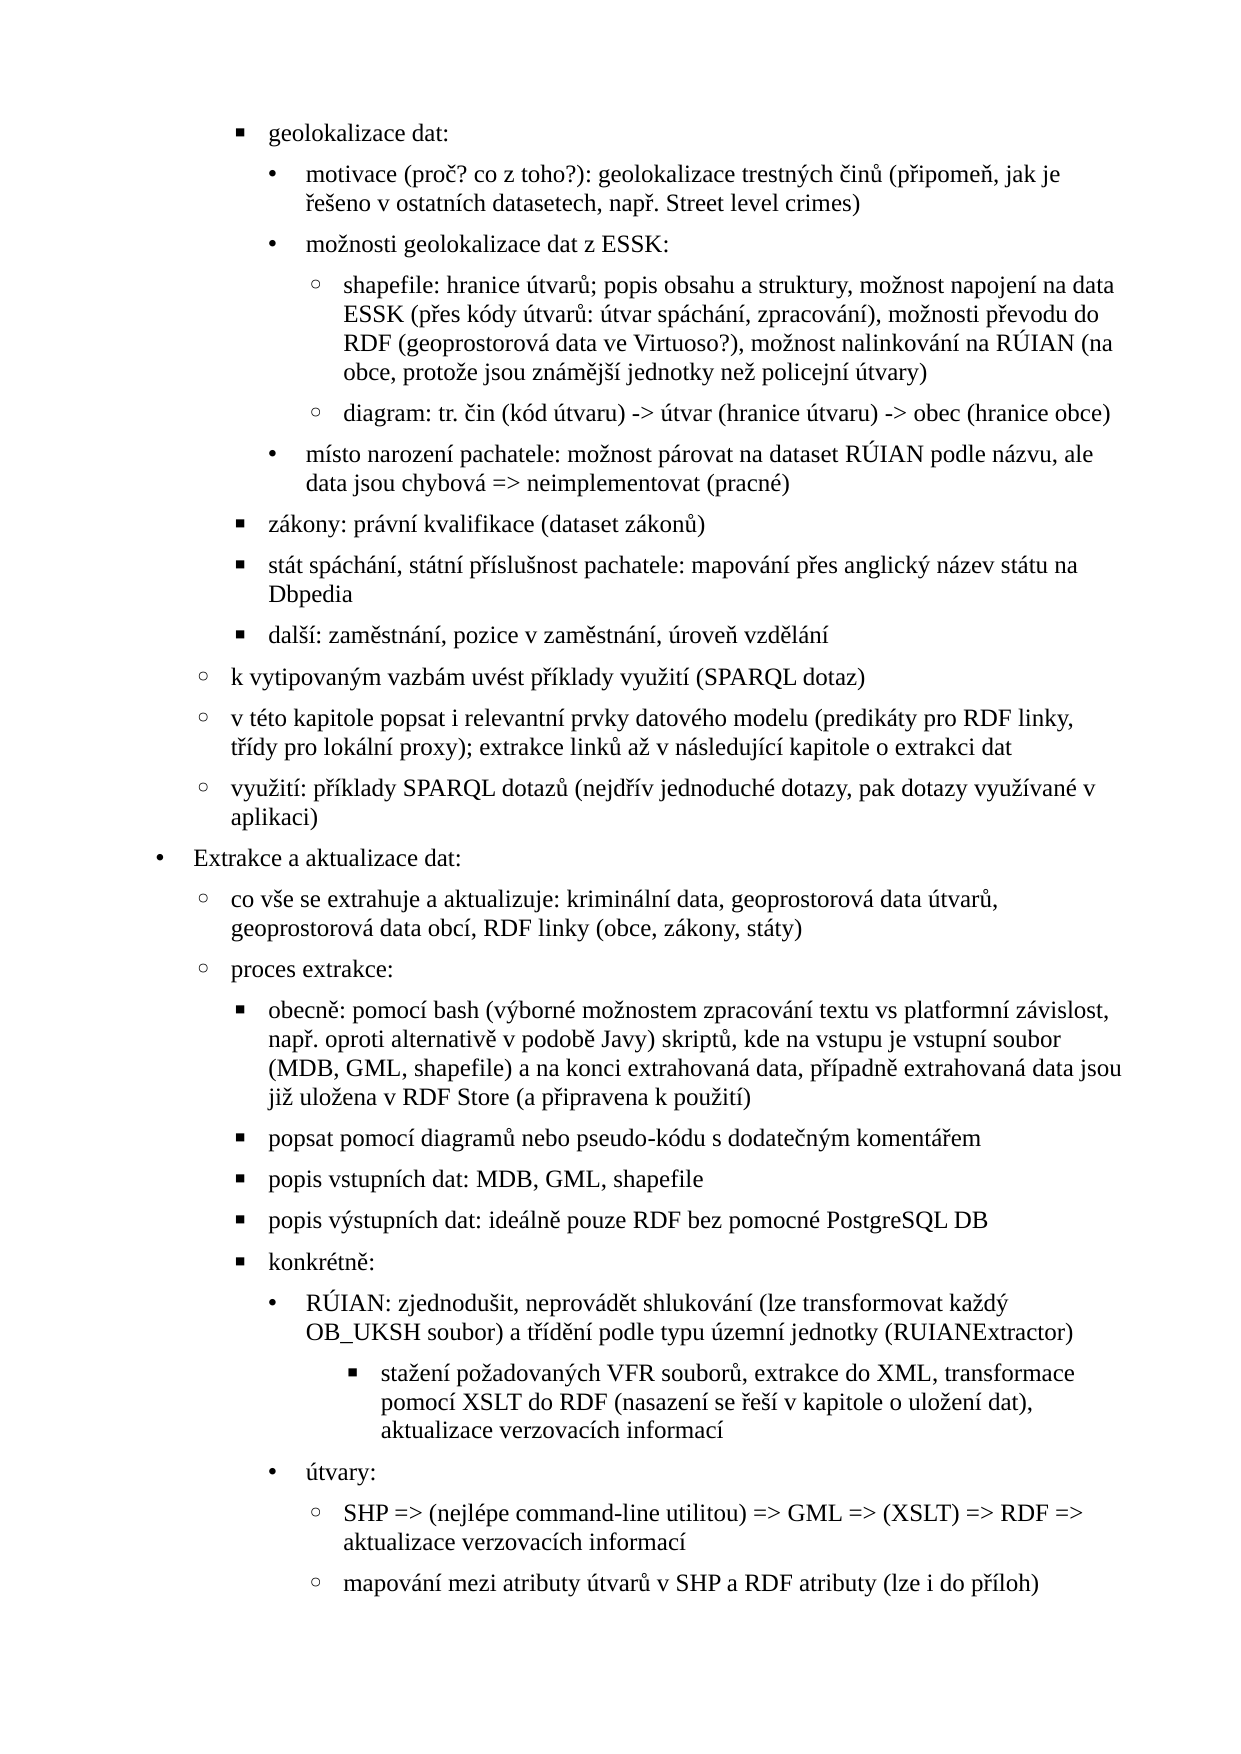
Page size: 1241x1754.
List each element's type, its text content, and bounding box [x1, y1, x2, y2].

list stát spáchání, státní příslušnost pachatele: mapování přes anglický název státu na Dbpedia [231, 551, 1122, 608]
list možnosti geolokalizace dat z ESSK: [268, 229, 1122, 258]
list k vytipovaným vazbám uvést příklady využití (SPARQL dotaz) [193, 662, 1122, 691]
list diagram: tr. čin (kód útvaru) -> útvar (hranice útvaru) -> obec (hranice obce) [306, 398, 1122, 427]
list popsat pomocí diagramů nebo pseudo-kódu s dodatečným komentářem [231, 1123, 1122, 1152]
list popis výstupních dat: ideálně pouze RDF bez pomocné PostgreSQL DB [231, 1206, 1122, 1234]
list Extrakce a aktualizace dat: [156, 843, 1122, 872]
list popis vstupních dat: MDB, GML, shapefile [231, 1164, 1122, 1193]
list mapování mezi atributy útvarů v SHP a RDF atributy (lze i do příloh) [306, 1568, 1122, 1597]
list stažení požadovaných VFR souborů, extrakce do XML, transformace pomocí XSLT do RDF (nasazení se řeší v kapitole o uložení dat), aktualizace verzovacích informací [343, 1358, 1122, 1444]
list shapefile: hranice útvarů; popis obsahu a struktury, možnost napojení na data ESSK (přes kódy útvarů: útvar spáchání, zpracování), možnosti převodu do RDF (geoprostorová data ve Virtuoso?), možnost nalinkování na RÚIAN (na obce, protože jsou známější jednotky než policejní útvary) [306, 271, 1122, 386]
list co vše se extrahuje a aktualizuje: kriminální data, geoprostorová data útvarů, geoprostorová data obcí, RDF linky (obce, zákony, státy) [193, 884, 1122, 942]
list proces extrakce: [193, 954, 1122, 983]
list obecně: pomocí bash (výborné možnostem zpracování textu vs platformní závislost, např. oproti alternativě v podobě Javy) skriptů, kde na vstupu je vstupní soubor (MDB, GML, shapefile) a na konci extrahovaná data, případně extrahovaná data jsou již uložena v RDF Store (a připravena k použití) [231, 996, 1122, 1111]
list motivace (proč? co z toho?): geolokalizace trestných činů (připomeň, jak je řešeno v ostatních datasetech, např. Street level crimes) [268, 159, 1122, 217]
list v této kapitole popsat i relevantní prvky datového modelu (predikáty pro RDF linky, třídy pro lokální proxy); extrakce linků až v následující kapitole o extrakci dat [193, 703, 1122, 761]
list zákony: právní kvalifikace (dataset zákonů) [231, 509, 1122, 538]
list místo narození pachatele: možnost párovat na dataset RÚIAN podle názvu, ale data jsou chybová => neimplementovat (pracné) [268, 439, 1122, 497]
list geolokalizace dat: [231, 118, 1122, 147]
list útvary: [268, 1457, 1122, 1486]
list konkrétně: [231, 1247, 1122, 1276]
list další: zaměstnání, pozice v zaměstnání, úroveň vzdělání [231, 621, 1122, 649]
list SHP => (nejlépe command-line utilitou) => GML => (XSLT) => RDF => aktualizace verzovacích informací [306, 1498, 1122, 1556]
list využití: příklady SPARQL dotazů (nejdřív jednoduché dotazy, pak dotazy využívané v aplikaci) [193, 773, 1122, 831]
list RÚIAN: zjednodušit, neprovádět shlukování (lze transformovat každý OB_UKSH soubor) a třídění podle typu územní jednotky (RUIANExtractor) [268, 1288, 1122, 1346]
